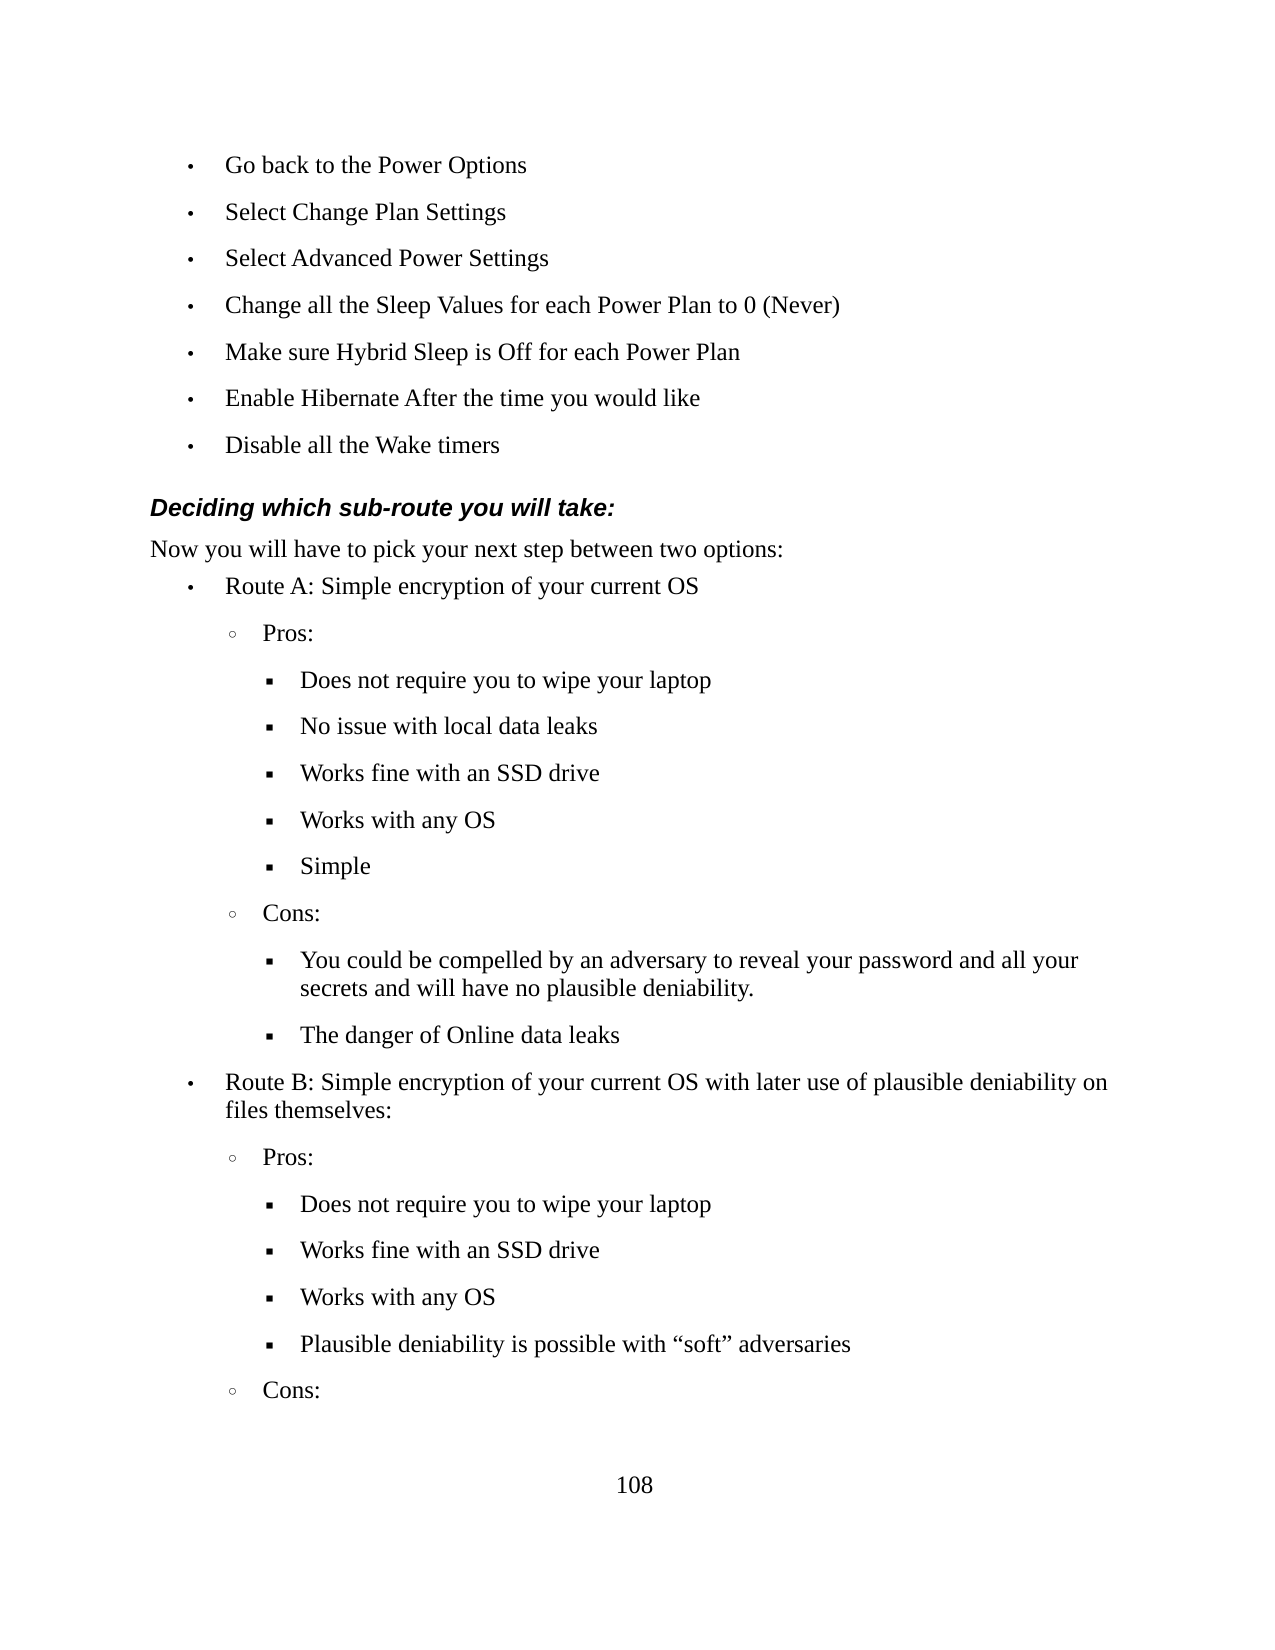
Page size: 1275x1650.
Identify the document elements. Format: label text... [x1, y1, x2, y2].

list Disable all the Wake timers [187, 430, 1125, 459]
text Now you will have to pick your next step between two options: [150, 534, 1125, 562]
list Route B: Simple encryption of your current OS with later use of plausible deniability on files themselves: [187, 1067, 1125, 1124]
list Simple [262, 851, 1125, 880]
subtitle Deciding which sub-route you will take: [150, 493, 1125, 521]
list Go back to the Power Options [187, 150, 1125, 179]
list No issue with local data leaks [262, 711, 1125, 740]
list Select Change Plan Settings [187, 197, 1125, 225]
list Works with any OS [262, 805, 1125, 833]
list Cons: [225, 898, 1125, 927]
list Route A: Simple encryption of your current OS [187, 571, 1125, 600]
list Select Advanced Power Settings [187, 243, 1125, 272]
list Works fine with an SSD drive [262, 1236, 1125, 1264]
list Does not require you to wipe your laptop [262, 1189, 1125, 1218]
list You could be compelled by an adversary to reveal your password and all your secrets and will have no plausible deniability. [262, 945, 1125, 1002]
list Works fine with an SSD drive [262, 758, 1125, 787]
list Make sure Hybrid Sleep is Off for each Power Plan [187, 337, 1125, 365]
list The danger of Online data leaks [262, 1020, 1125, 1049]
list Pros: [225, 618, 1125, 647]
list Enable Hibernate After the time you would like [187, 383, 1125, 412]
list Change all the Sleep Values for each Power Plan to 0 (Never) [187, 290, 1125, 319]
list Pros: [225, 1142, 1125, 1171]
list Works with any OS [262, 1282, 1125, 1311]
list Cons: [225, 1376, 1125, 1404]
list Does not require you to wipe your laptop [262, 665, 1125, 693]
list Plausible deniability is possible with “soft” adversaries [262, 1329, 1125, 1358]
